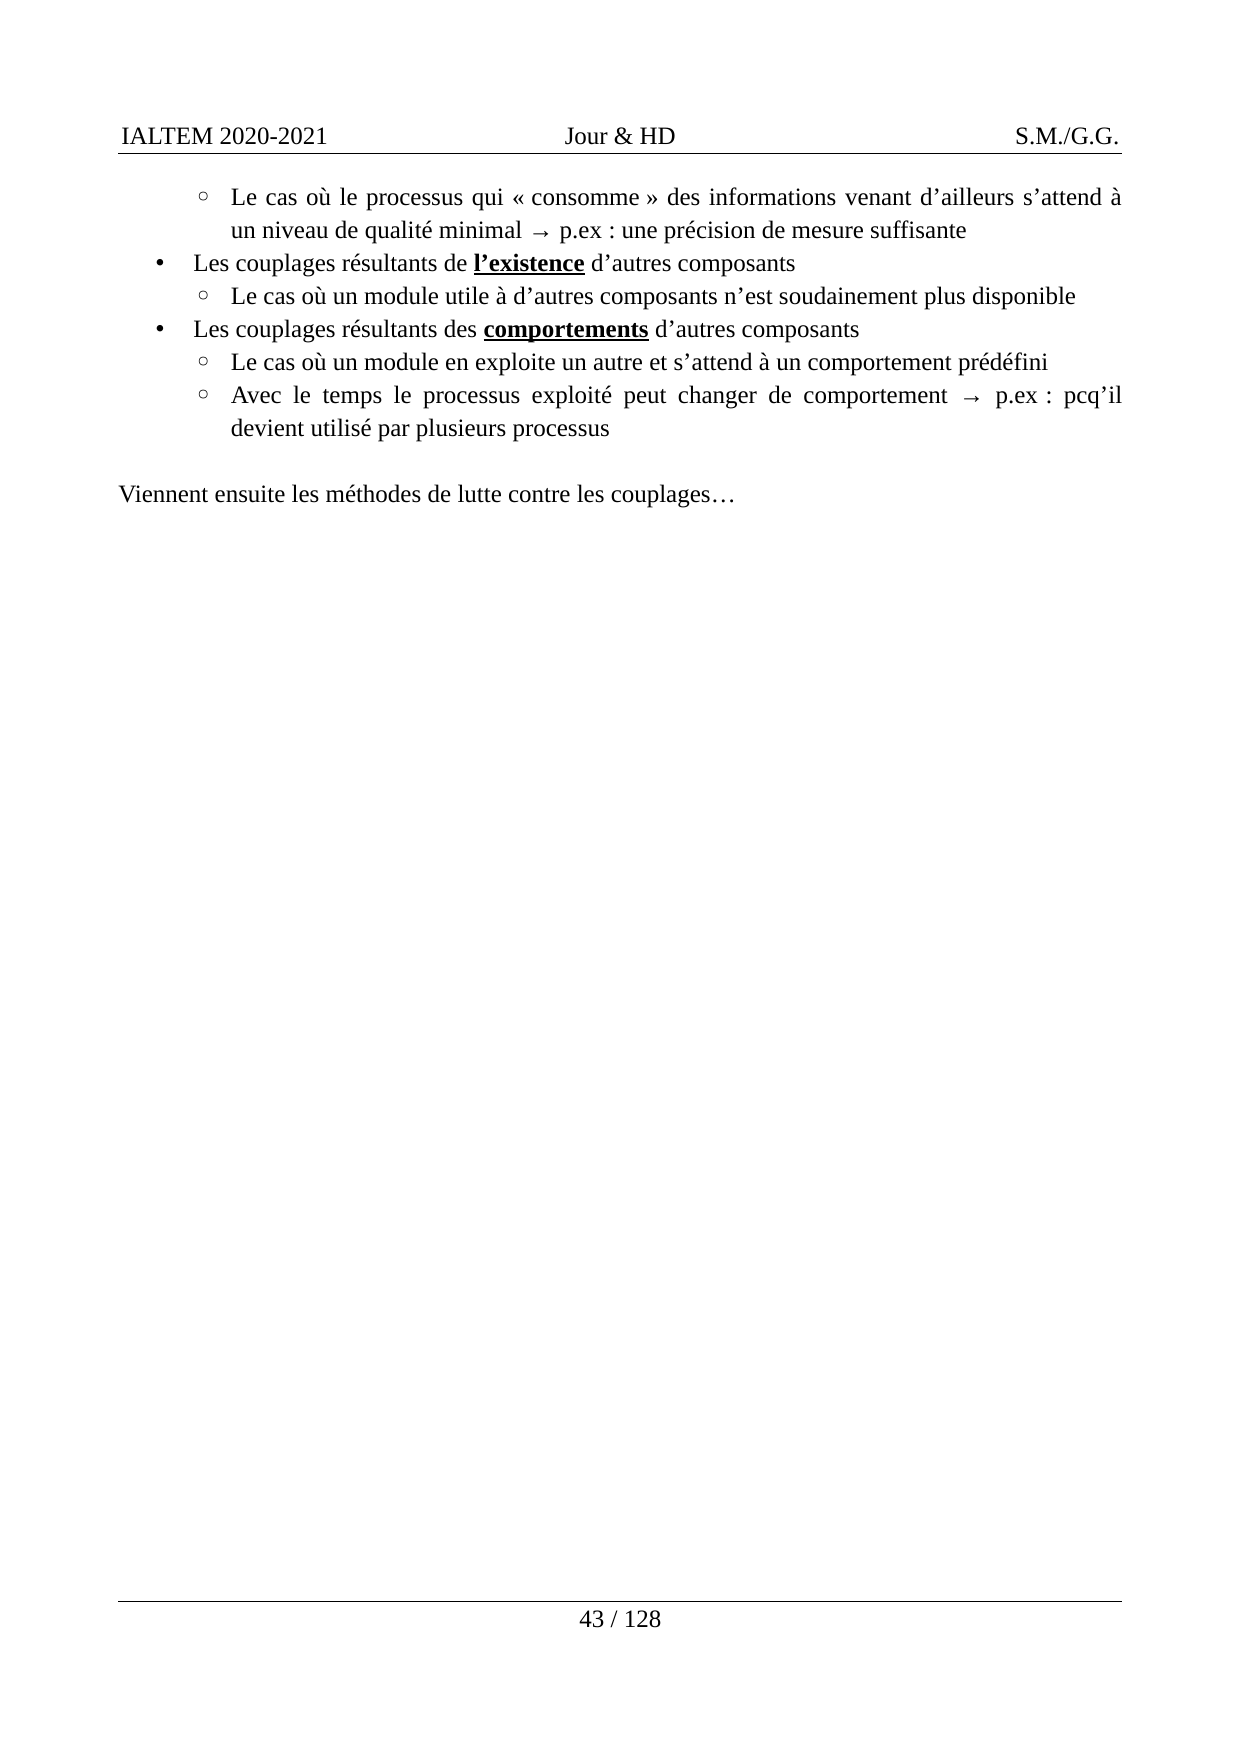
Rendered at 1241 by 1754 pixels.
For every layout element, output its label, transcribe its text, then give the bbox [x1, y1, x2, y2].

list Le cas où le processus qui « consomme » des informations venant d’ailleurs s’attend à un niveau de qualité minimal → p.ex : une précision de mesure suffisante [193, 182, 1122, 244]
list Avec le temps le processus exploité peut changer de comportement → p.ex : pcq’il devient utilisé par plusieurs processus [193, 380, 1122, 442]
list Les couplages résultants de l’existence d’autres composants [156, 248, 1122, 277]
list Le cas où un module en exploite un autre et s’attend à un comportement prédéfini [193, 347, 1122, 376]
list Le cas où un module utile à d’autres composants n’est soudainement plus disponible [193, 281, 1122, 310]
list Les couplages résultants des comportements d’autres composants [156, 314, 1122, 343]
text Viennent ensuite les méthodes de lutte contre les couplages… [118, 479, 1122, 508]
